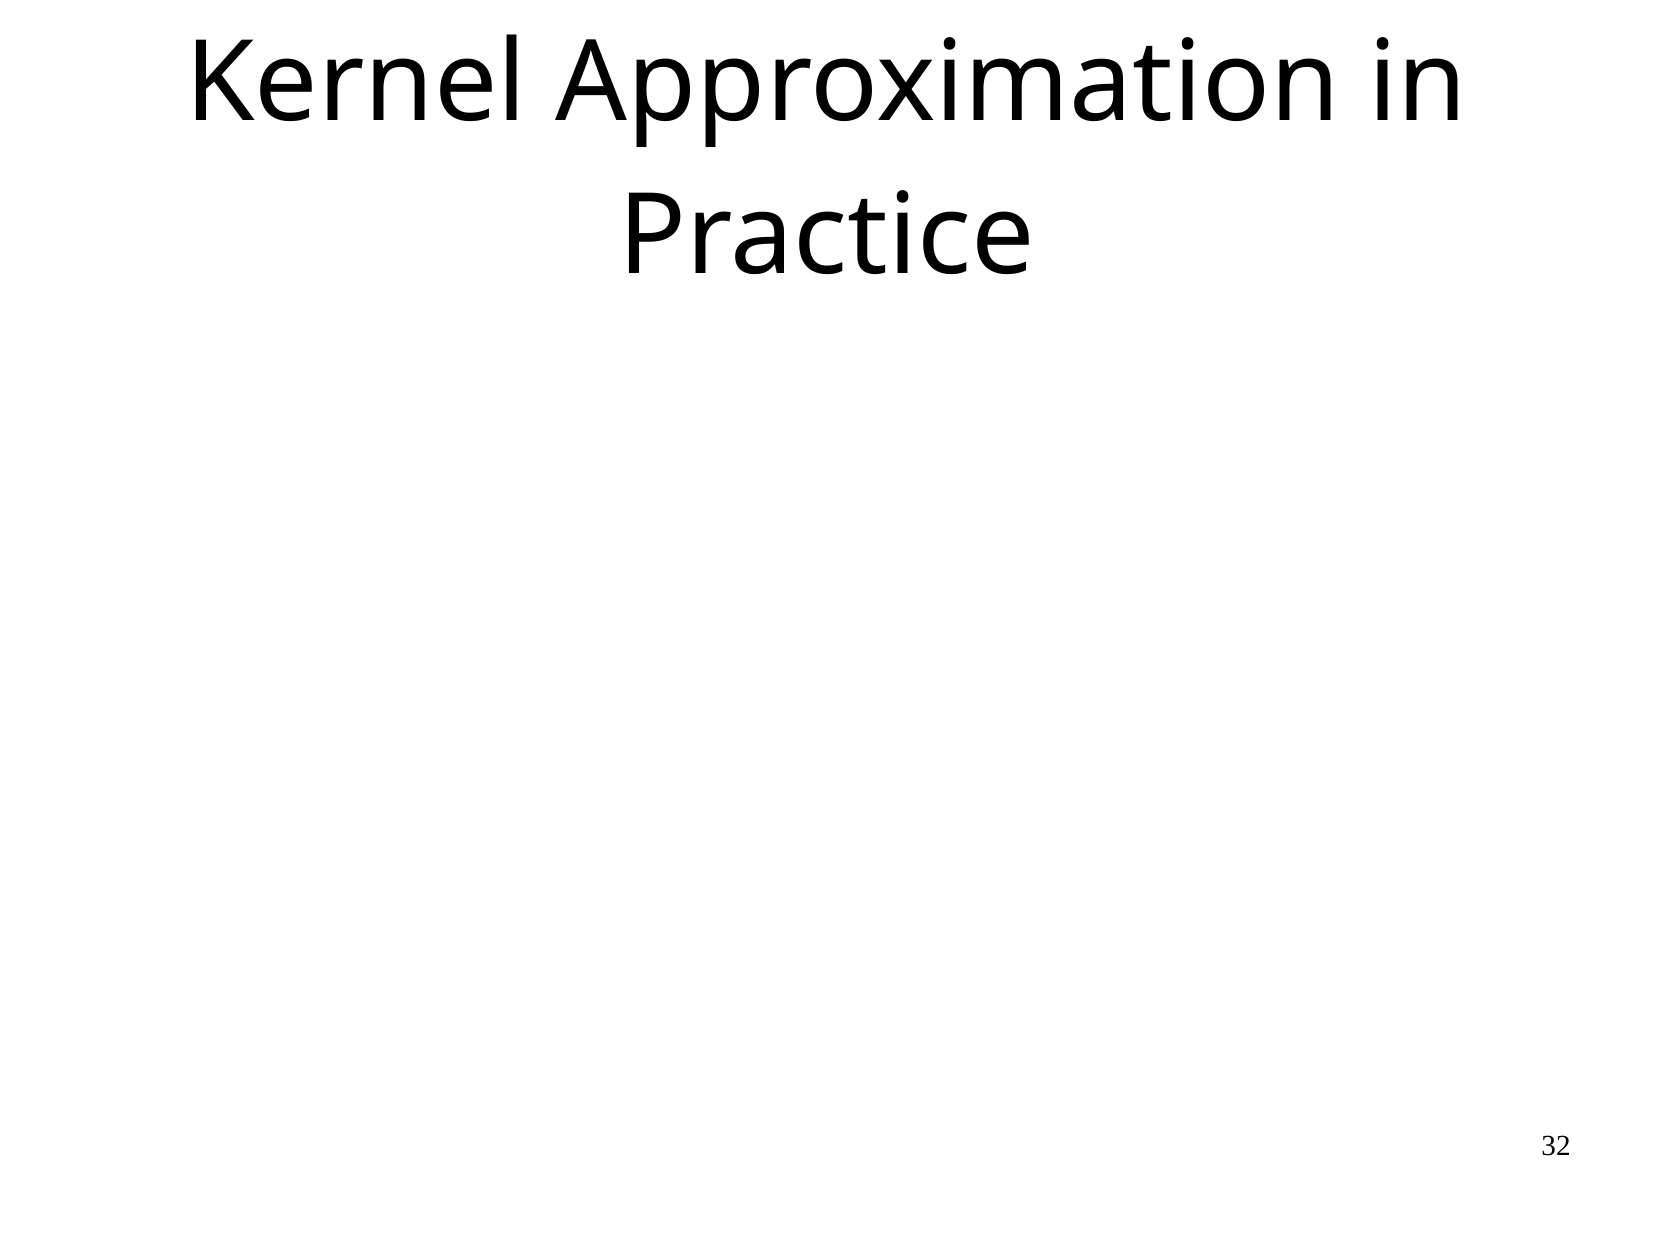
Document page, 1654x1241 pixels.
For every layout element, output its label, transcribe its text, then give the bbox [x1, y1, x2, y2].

title Kernel Approximation in Practice [82, 49, 1571, 257]
